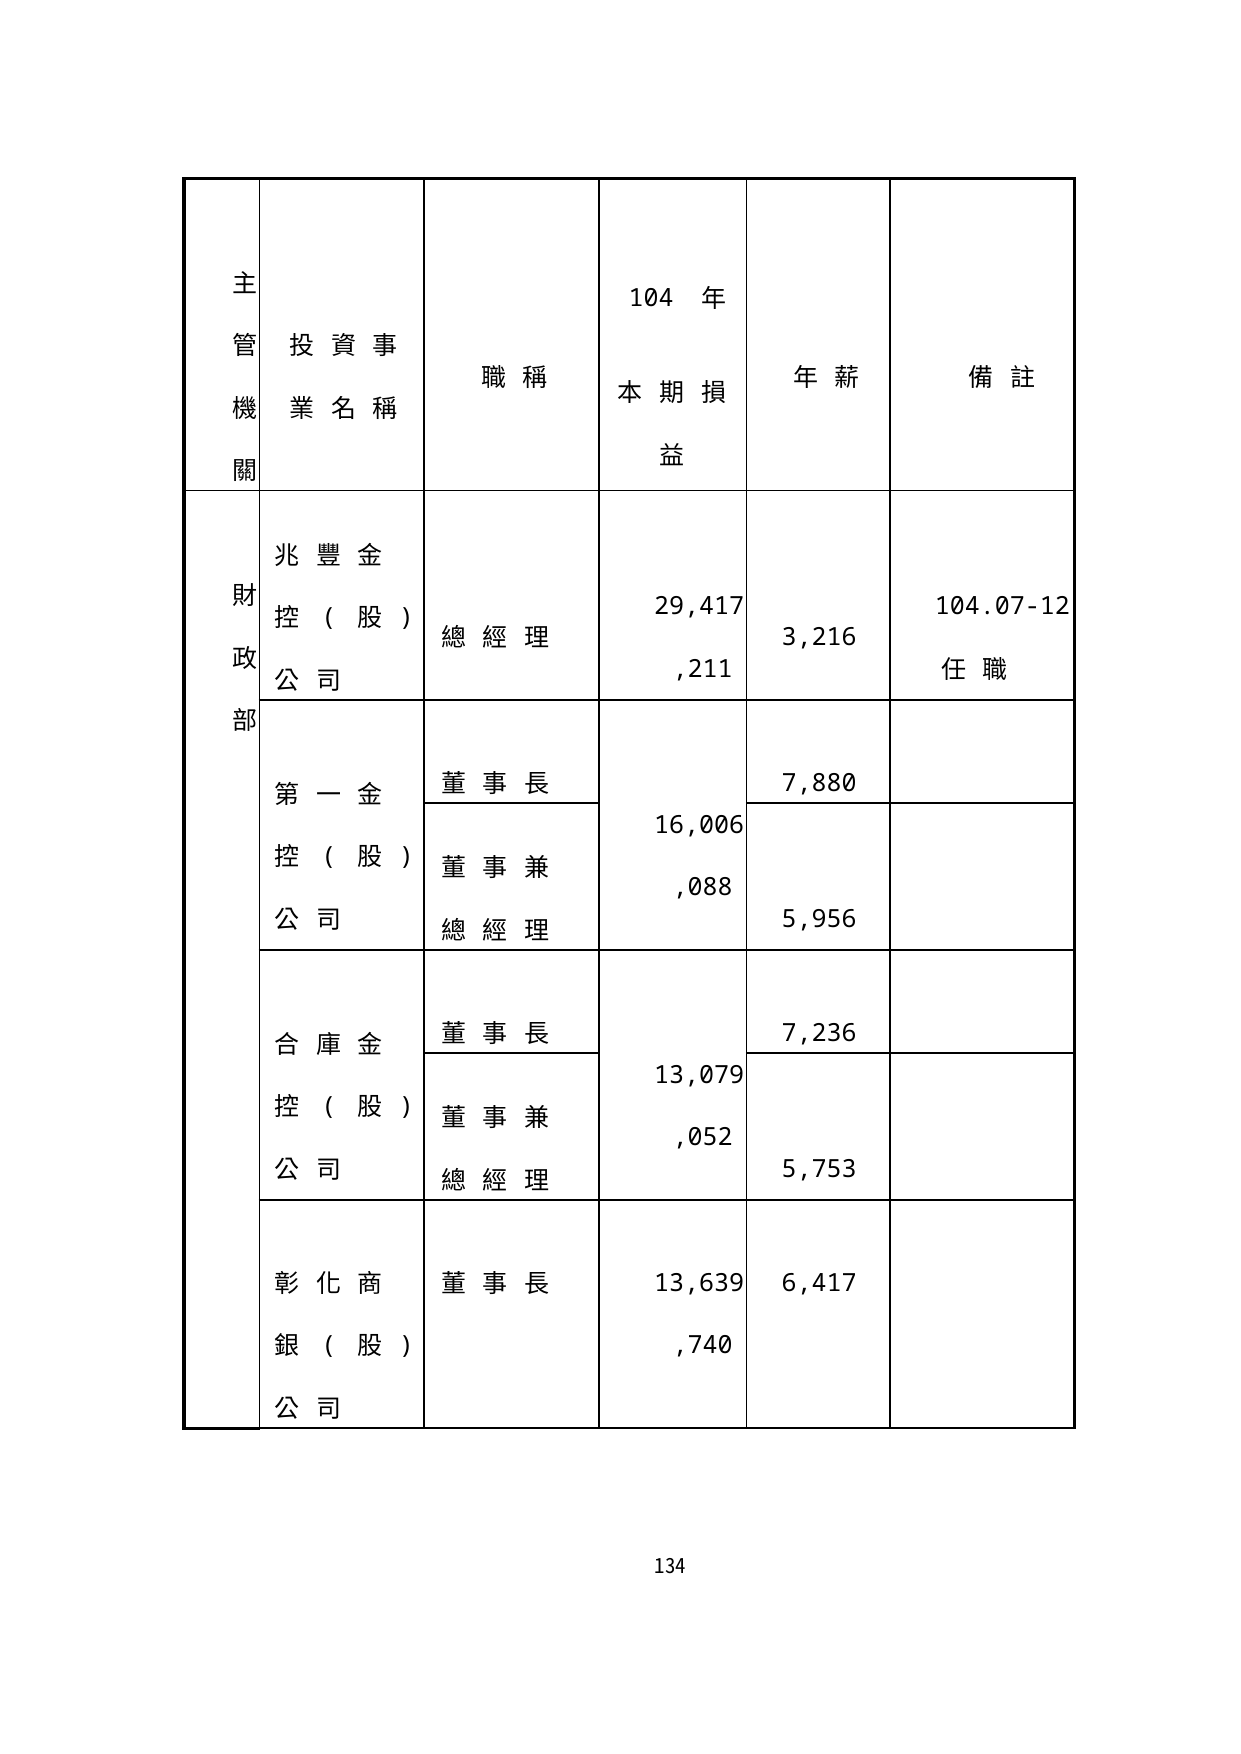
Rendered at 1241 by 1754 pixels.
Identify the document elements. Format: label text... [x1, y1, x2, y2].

table_cell 總經理 [425, 491, 598, 699]
table_header 104年 本期損益 [600, 180, 746, 490]
table_cell 7,236 [747, 951, 889, 1052]
table_cell [891, 701, 1073, 802]
table_cell 第一金控(股)公司 [260, 701, 423, 949]
table_cell [891, 951, 1073, 1052]
table_cell 13,639,740 [600, 1201, 746, 1427]
table_header 職稱 [425, 180, 598, 490]
table_cell 3,216 [747, 491, 889, 699]
table_cell 104.07-12任職 [891, 491, 1073, 699]
table_header 主管 機關 [186, 180, 259, 490]
table_cell [891, 1054, 1073, 1199]
table_cell 董事兼總經理 [425, 1054, 598, 1199]
table_cell 29,417,211 [600, 491, 746, 699]
table_cell 兆豐金控(股)公司 [260, 491, 423, 699]
table_header 投資事業名稱 [260, 180, 423, 490]
table_cell 5,956 [747, 804, 889, 949]
table_cell [891, 1201, 1073, 1427]
table_cell 合庫金控(股)公司 [260, 951, 423, 1199]
table_cell 董事長 [425, 701, 598, 802]
table_header 備註 [891, 180, 1073, 490]
table_cell 13,079,052 [600, 951, 746, 1199]
table_cell 7,880 [747, 701, 889, 802]
table_cell 5,753 [747, 1054, 889, 1199]
table_cell 16,006,088 [600, 701, 746, 949]
table_cell 彰化商銀(股)公司 [260, 1201, 423, 1427]
table_cell 財政部 [186, 491, 259, 1427]
table_cell [891, 804, 1073, 949]
table_cell 董事長 [425, 951, 598, 1052]
table_cell 6,417 [747, 1201, 889, 1427]
table_cell 董事長 [425, 1201, 598, 1427]
table_header 年薪 [747, 180, 889, 490]
table_cell 董事兼總經理 [425, 804, 598, 949]
